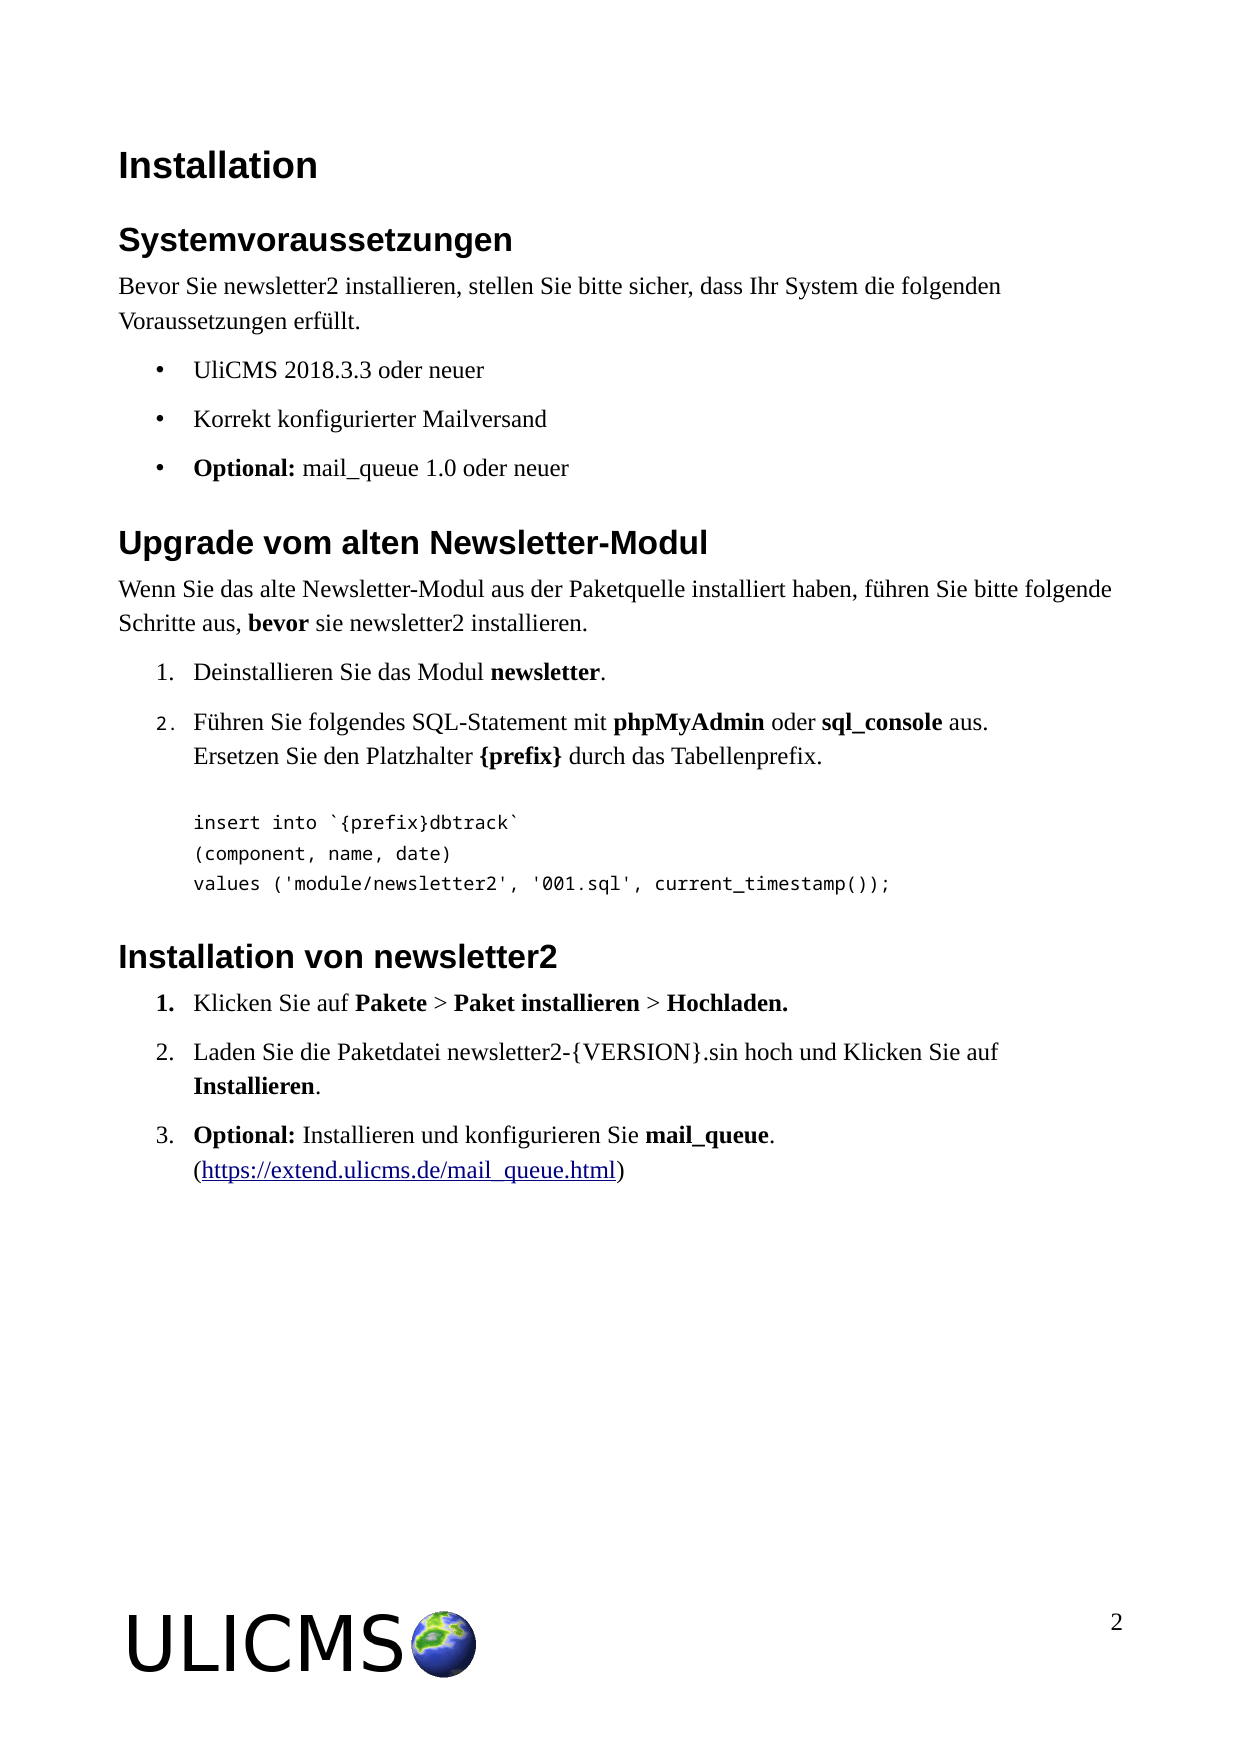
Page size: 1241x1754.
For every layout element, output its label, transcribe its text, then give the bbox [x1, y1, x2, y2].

list Laden Sie die Paketdatei newsletter2-{VERSION}.sin hoch und Klicken Sie auf Installieren. [156, 1037, 1123, 1100]
text Bevor Sie newsletter2 installieren, stellen Sie bitte sicher, dass Ihr System die folgenden Voraussetzungen erfüllt. [118, 271, 1123, 334]
list Korrekt konfigurierter Mailversand [156, 404, 1123, 433]
subtitle Upgrade vom alten Newsletter-Modul [118, 523, 1123, 561]
list UliCMS 2018.3.3 oder neuer [156, 355, 1123, 383]
list Optional: mail_queue 1.0 oder neuer [156, 453, 1123, 482]
subtitle Installation von newsletter2 [118, 937, 1123, 975]
subtitle Installation [118, 143, 1123, 187]
text Wenn Sie das alte Newsletter-Modul aus der Paketquelle installiert haben, führen Sie bitte folgende Schritte aus, bevor sie newsletter2 installieren. [118, 574, 1123, 637]
list Führen Sie folgendes SQL-Statement mit phpMyAdmin oder sql_console aus. Ersetzen Sie den Platzhalter {prefix} durch das Tabellenprefix. insert into `{prefix}dbtrack` (component, name, date) values ('module/newsletter2', '001.sql', current_timestamp()); [156, 707, 1123, 896]
picture [118, 1607, 479, 1681]
list Klicken Sie auf Pakete > Paket installieren > Hochladen. [156, 988, 1123, 1017]
subtitle Systemvoraussetzungen [118, 220, 1123, 259]
list Optional: Installieren und konfigurieren Sie mail_queue. (https://extend.ulicms.de/mail_queue.html) [156, 1120, 1123, 1184]
list Deinstallieren Sie das Modul newsletter. [156, 657, 1123, 686]
